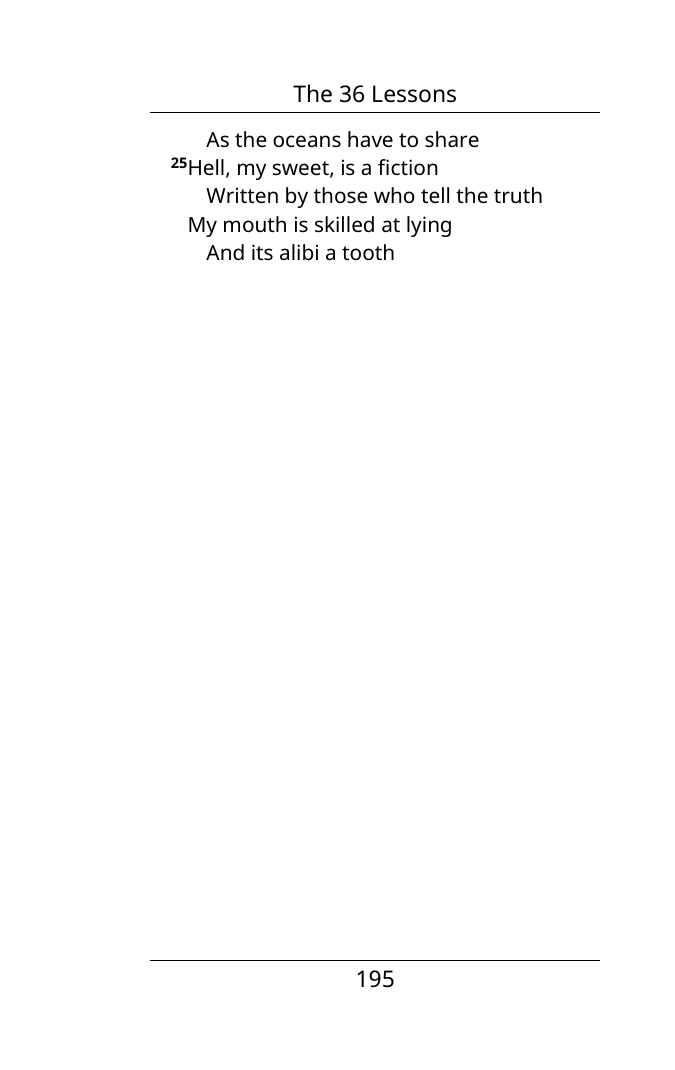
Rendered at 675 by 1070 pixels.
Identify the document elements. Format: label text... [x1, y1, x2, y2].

text 25Hell, my sweet, is a fiction [171, 153, 600, 182]
text My mouth is skilled at lying [187, 210, 600, 238]
text Written by those who tell the truth [206, 182, 600, 210]
text And its alibi a tooth [206, 238, 600, 267]
text As the oceans have to share [206, 125, 600, 153]
